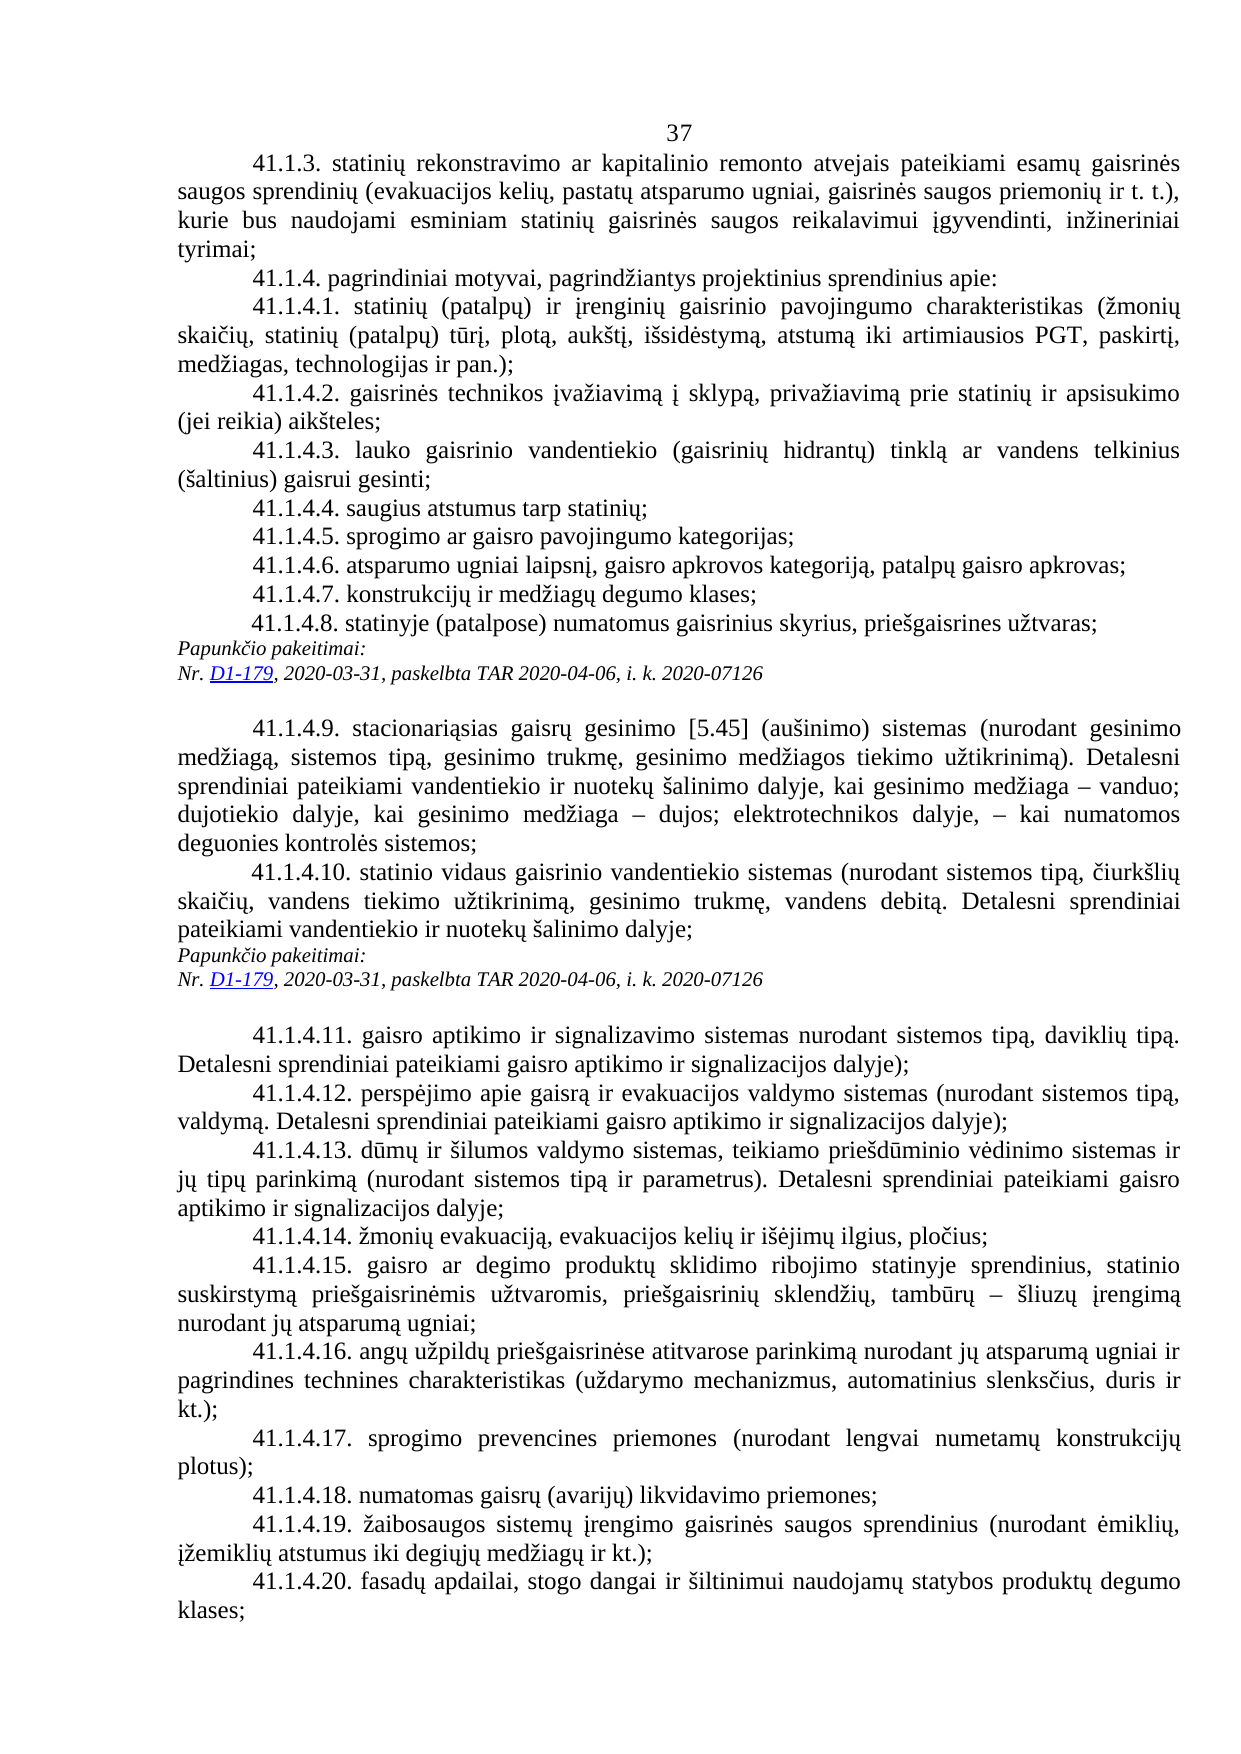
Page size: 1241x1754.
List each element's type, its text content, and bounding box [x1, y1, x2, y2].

text Nr. D1-179, 2020-03-31, paskelbta TAR 2020-04-06, i. k. 2020-07126 [177, 660, 1181, 684]
text 41.1.4.17. sprogimo prevencines priemones (nurodant lengvai numetamų konstrukcijų plotus); [177, 1423, 1181, 1480]
text 41.1.4.15. gaisro ar degimo produktų sklidimo ribojimo statinyje sprendinius, statinio suskirstymą priešgaisrinėmis užtvaromis, priešgaisrinių sklendžių, tambūrų – šliuzų įrengimą nurodant jų atsparumą ugniai; [177, 1250, 1181, 1336]
text 41.1.4.19. žaibosaugos sistemų įrengimo gaisrinės saugos sprendinius (nurodant ėmiklių, įžemiklių atstumus iki degiųjų medžiagų ir kt.); [177, 1509, 1181, 1566]
text 41.1.4.2. gaisrinės technikos įvažiavimą į sklypą, privažiavimą prie statinių ir apsisukimo (jei reikia) aikšteles; [177, 378, 1181, 435]
text Papunkčio pakeitimai: [177, 636, 1181, 660]
text 41.1.4.5. sprogimo ar gaisro pavojingumo kategorijas; [177, 521, 1181, 550]
text 41.1.4.7. konstrukcijų ir medžiagų degumo klases; [177, 579, 1181, 608]
text 41.1.4.20. fasadų apdailai, stogo dangai ir šiltinimui naudojamų statybos produktų degumo klases; [177, 1566, 1181, 1624]
text 41.1.4. pagrindiniai motyvai, pagrindžiantys projektinius sprendinius apie: [177, 263, 1181, 291]
text 41.1.4.11. gaisro aptikimo ir signalizavimo sistemas nurodant sistemos tipą, daviklių tipą. Detalesni sprendiniai pateikiami gaisro aptikimo ir signalizacijos dalyje); [177, 1020, 1181, 1078]
text 41.1.4.4. saugius atstumus tarp statinių; [177, 493, 1181, 521]
text Papunkčio pakeitimai: [177, 943, 1181, 967]
text 41.1.4.8. statinyje (patalpose) numatomus gaisrinius skyrius, priešgaisrines užtvaras; [177, 608, 1181, 636]
text 41.1.4.1. statinių (patalpų) ir įrenginių gaisrinio pavojingumo charakteristikas (žmonių skaičių, statinių (patalpų) tūrį, plotą, aukštį, išsidėstymą, atstumą iki artimiausios PGT, paskirtį, medžiagas, technologijas ir pan.); [177, 291, 1181, 378]
text 41.1.4.6. atsparumo ugniai laipsnį, gaisro apkrovos kategoriją, patalpų gaisro apkrovas; [177, 550, 1181, 579]
text 41.1.4.16. angų užpildų priešgaisrinėse atitvarose parinkimą nurodant jų atsparumą ugniai ir pagrindines technines charakteristikas (uždarymo mechanizmus, automatinius slenksčius, duris ir kt.); [177, 1336, 1181, 1423]
text 41.1.4.3. lauko gaisrinio vandentiekio (gaisrinių hidrantų) tinklą ar vandens telkinius (šaltinius) gaisrui gesinti; [177, 435, 1181, 493]
text 41.1.4.12. perspėjimo apie gaisrą ir evakuacijos valdymo sistemas (nurodant sistemos tipą, valdymą. Detalesni sprendiniai pateikiami gaisro aptikimo ir signalizacijos dalyje); [177, 1078, 1181, 1135]
text 41.1.3. statinių rekonstravimo ar kapitalinio remonto atvejais pateikiami esamų gaisrinės saugos sprendinių (evakuacijos kelių, pastatų atsparumo ugniai, gaisrinės saugos priemonių ir t. t.), kurie bus naudojami esminiam statinių gaisrinės saugos reikalavimui įgyvendinti, inžineriniai tyrimai; [177, 148, 1181, 263]
text 41.1.4.9. stacionariąsias gaisrų gesinimo [5.45] (aušinimo) sistemas (nurodant gesinimo medžiagą, sistemos tipą, gesinimo trukmę, gesinimo medžiagos tiekimo užtikrinimą). Detalesni sprendiniai pateikiami vandentiekio ir nuotekų šalinimo dalyje, kai gesinimo medžiaga – vanduo; dujotiekio dalyje, kai gesinimo medžiaga – dujos; elektrotechnikos dalyje, – kai numatomos deguonies kontrolės sistemos; [177, 713, 1181, 857]
text 41.1.4.14. žmonių evakuaciją, evakuacijos kelių ir išėjimų ilgius, pločius; [177, 1221, 1181, 1250]
text 41.1.4.18. numatomas gaisrų (avarijų) likvidavimo priemones; [177, 1480, 1181, 1509]
text Nr. D1-179, 2020-03-31, paskelbta TAR 2020-04-06, i. k. 2020-07126 [177, 967, 1181, 991]
text 41.1.4.13. dūmų ir šilumos valdymo sistemas, teikiamo priešdūminio vėdinimo sistemas ir jų tipų parinkimą (nurodant sistemos tipą ir parametrus). Detalesni sprendiniai pateikiami gaisro aptikimo ir signalizacijos dalyje; [177, 1135, 1181, 1221]
text 41.1.4.10. statinio vidaus gaisrinio vandentiekio sistemas (nurodant sistemos tipą, čiurkšlių skaičių, vandens tiekimo užtikrinimą, gesinimo trukmę, vandens debitą. Detalesni sprendiniai pateikiami vandentiekio ir nuotekų šalinimo dalyje; [177, 857, 1181, 943]
